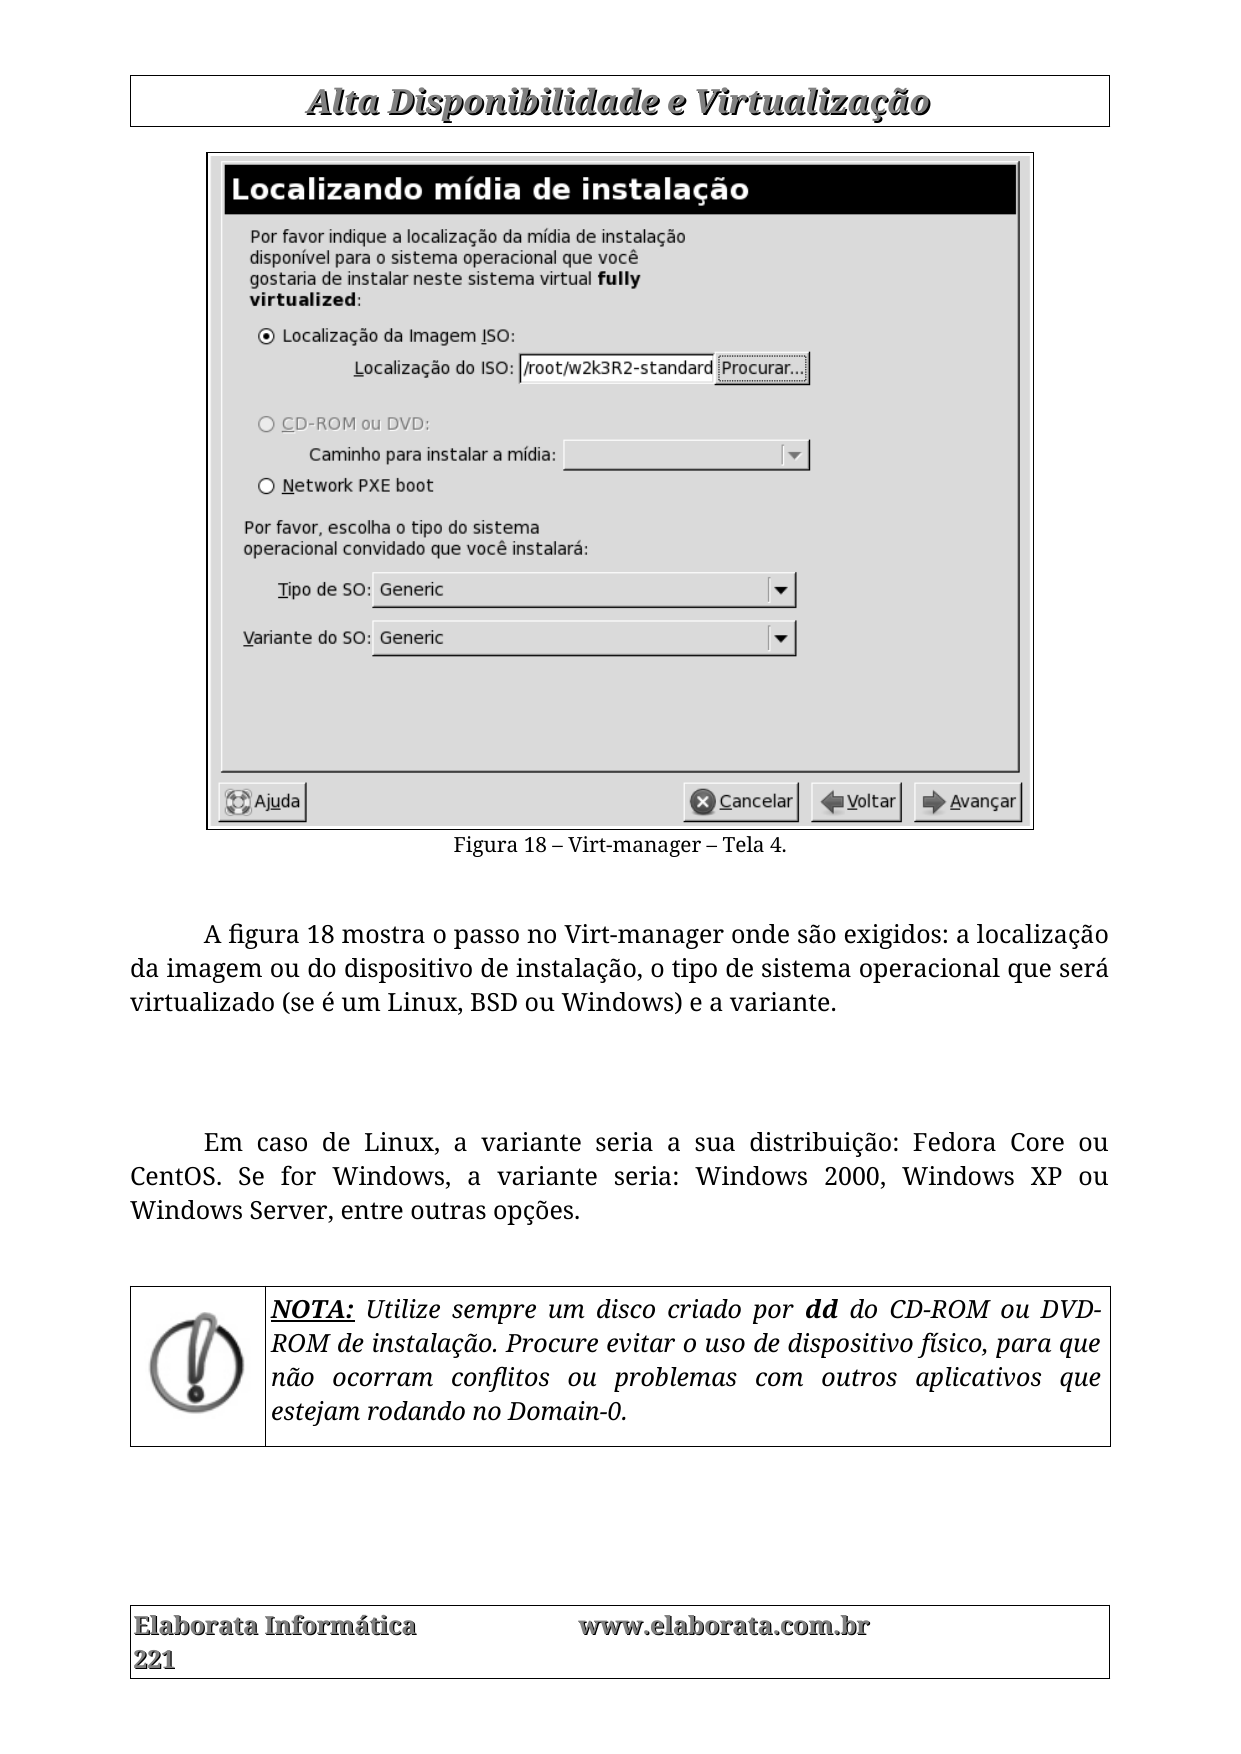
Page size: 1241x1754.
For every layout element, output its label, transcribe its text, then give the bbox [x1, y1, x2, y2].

table_header [131, 1287, 265, 1446]
text Figura 18 – Virt-manager – Tela 4. [130, 152, 1110, 858]
text Em caso de Linux, a variante seria a sua distribuição: Fedora Core ou CentOS. Se for Windows, a variante seria: Windows 2000, Windows XP ou Windows Server, entre outras opções. [130, 1124, 1110, 1227]
table_header NOTA: Utilize sempre um disco criado por dd do CD-ROM ou DVD-ROM de instalação. Procure evitar o uso de dispositivo físico, para que não ocorram conflitos ou problemas com outros aplicativos que estejam rodando no Domain-0. [266, 1287, 1110, 1446]
text A figura 18 mostra o passo no Virt-manager onde são exigidos: a localização da imagem ou do dispositivo de instalação, o tipo de sistema operacional que será virtualizado (se é um Linux, BSD ou Windows) e a variante. [130, 917, 1110, 1019]
